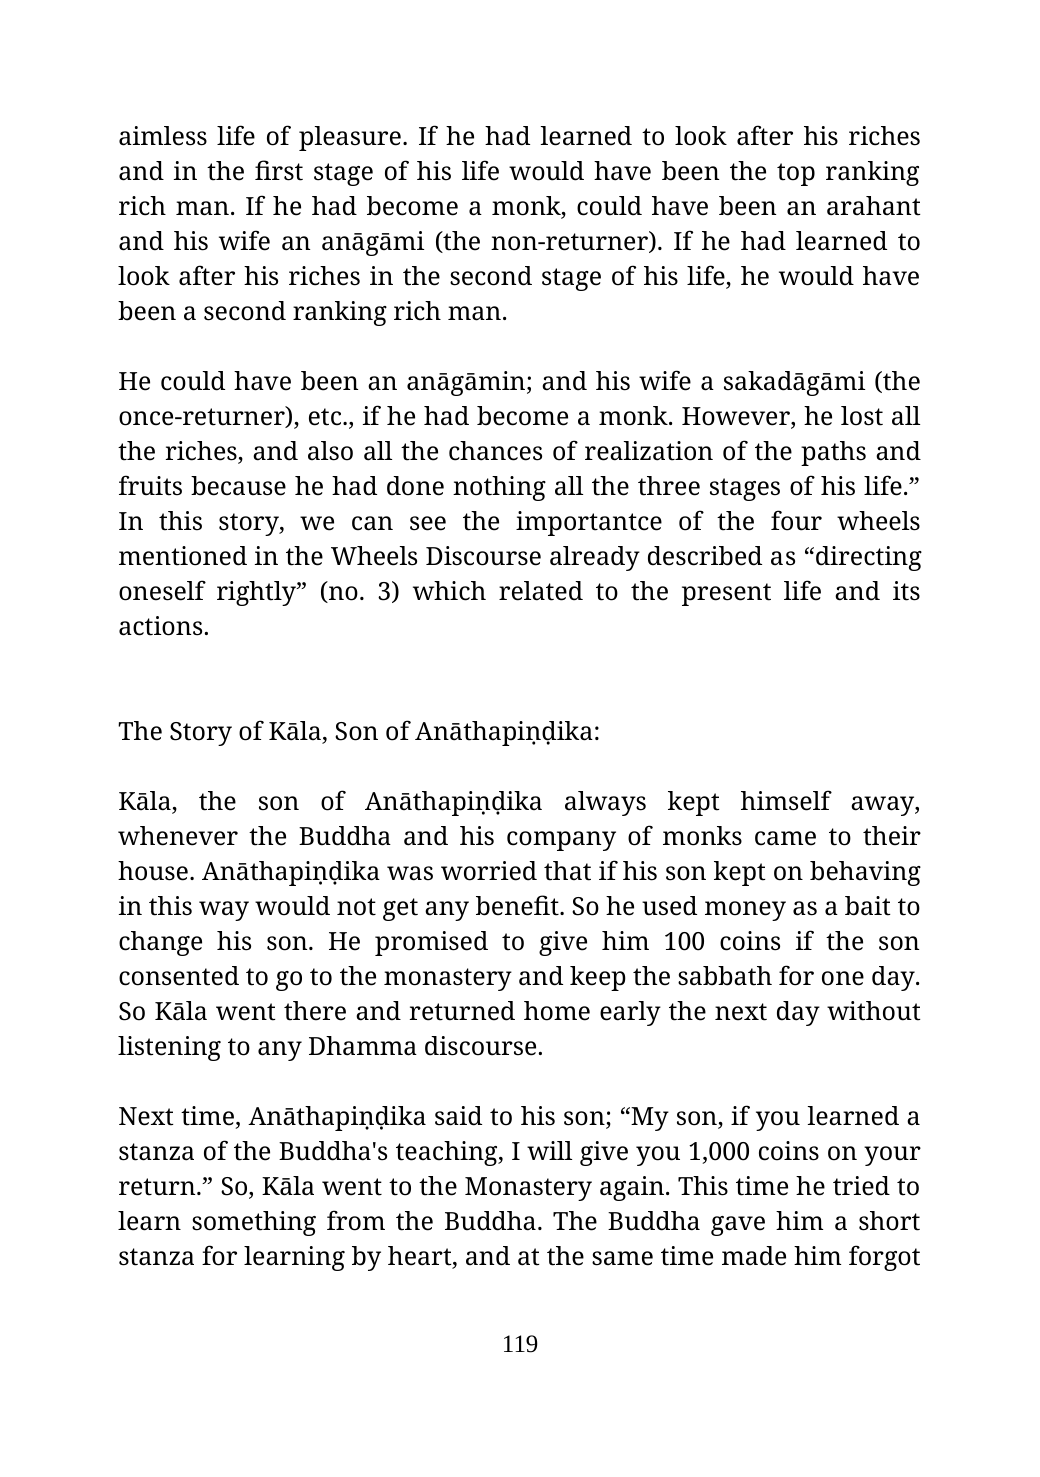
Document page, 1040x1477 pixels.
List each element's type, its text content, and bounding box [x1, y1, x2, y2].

text aimless life of pleasure. If he had learned to look after his riches and in the first stage of his life would have been the top ranking rich man. If he had become a monk, could have been an arahant and his wife an anāgāmi (the non-returner). If he had learned to look after his riches in the second stage of his life, he would have been a second ranking rich man. He could have been an anāgāmin; and his wife a sakadāgāmi (the once-returner), etc., if he had become a monk. However, he lost all the riches, and also all the chances of realization of the paths and fruits because he had done nothing all the three stages of his life.” In this story, we can see the importantce of the four wheels mentioned in the Wheels Discourse already described as “directing oneself rightly” (no. 3) which related to the present life and its actions. [118, 118, 922, 643]
text The Story of Kāla, Son of Anāthapiṇḍika: Kāla, the son of Anāthapiṇḍika always kept himself away, whenever the Buddha and his company of monks came to their house. Anāthapiṇḍika was worried that if his son kept on behaving in this way would not get any benefit. So he used money as a bait to change his son. He promised to give him 100 coins if the son consented to go to the monastery and keep the sabbath for one day. So Kāla went there and returned home early the next day without listening to any Dhamma discourse. Next time, Anāthapiṇḍika said to his son; “My son, if you learned a stanza of the Buddha's teaching, I will give you 1,000 coins on your return.” So, Kāla went to the Monastery again. This time he tried to learn something from the Buddha. The Buddha gave him a short stanza for learning by heart, and at the same time made him forgot [118, 643, 922, 1273]
